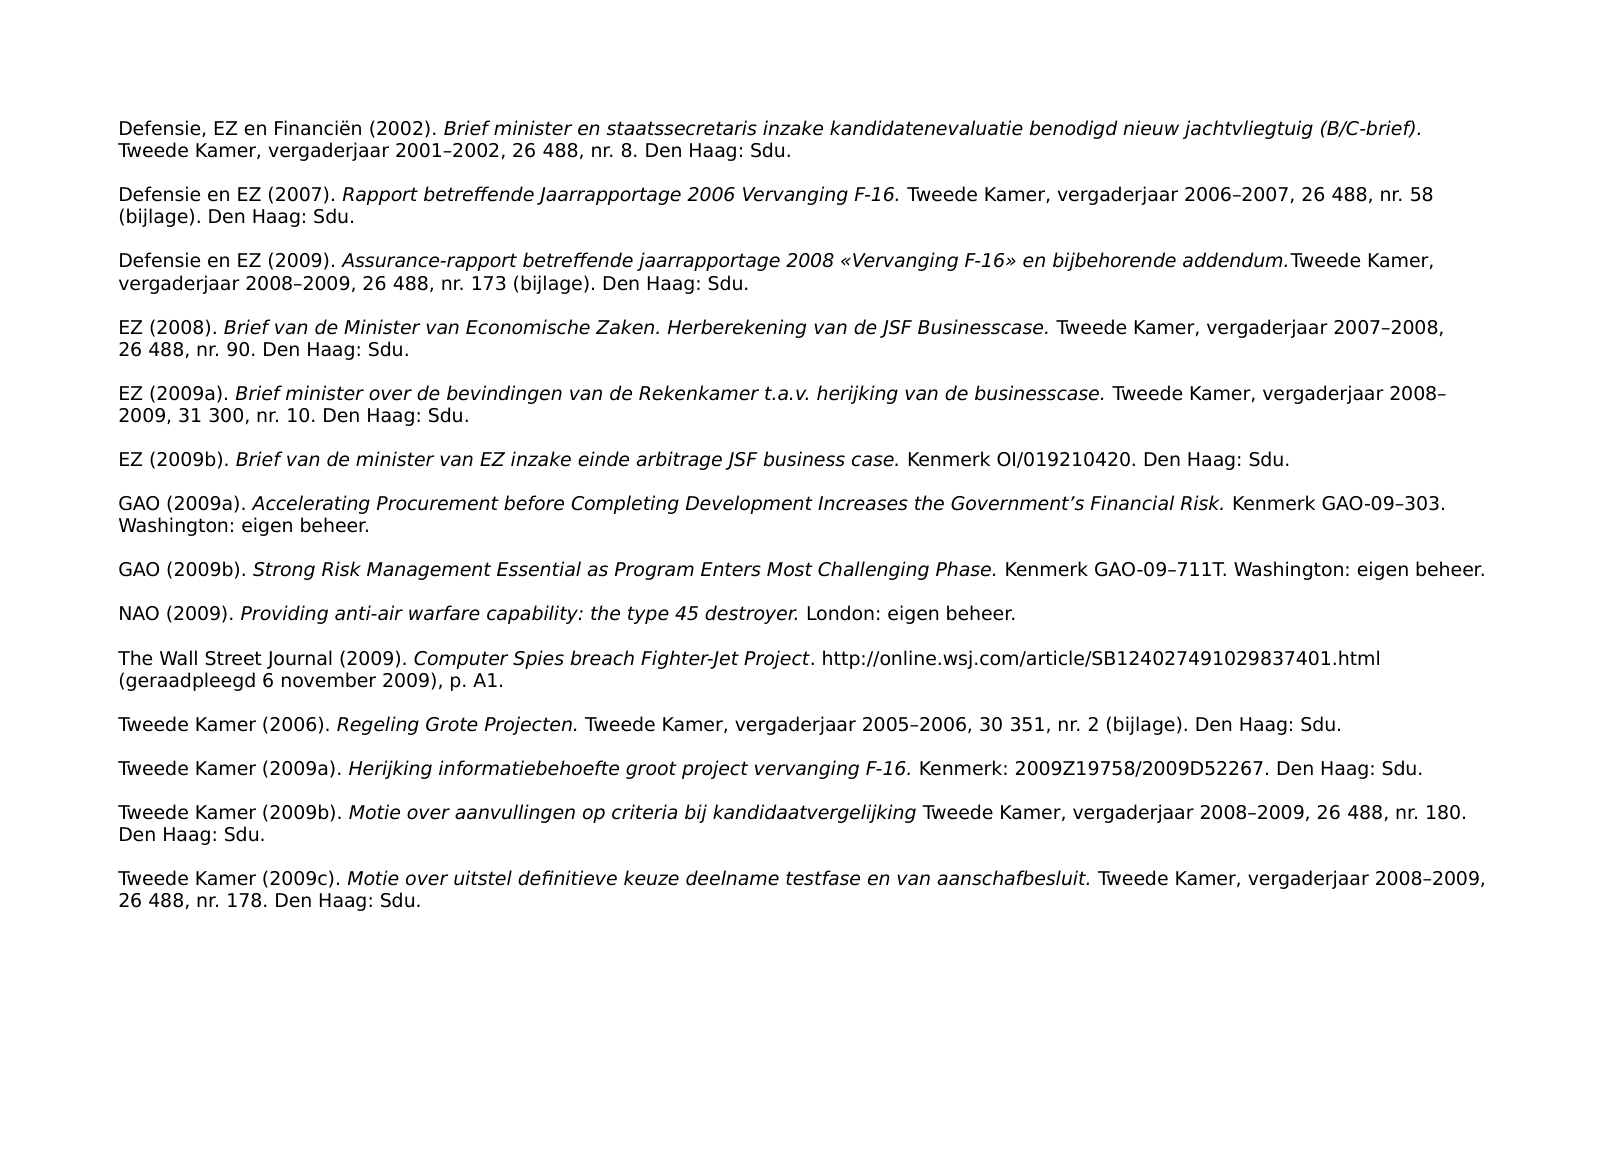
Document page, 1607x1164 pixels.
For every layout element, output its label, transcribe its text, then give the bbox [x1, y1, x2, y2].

text Defensie en EZ (2009). Assurance-rapport betreffende jaarrapportage 2008 «Vervanging F-16» en bijbehorende addendum.Tweede Kamer, vergaderjaar 2008–2009, 26 488, nr. 173 (bijlage). Den Haag: Sdu. [118, 250, 1488, 294]
text Tweede Kamer (2009a). Herijking informatiebehoefte groot project vervanging F-16. Kenmerk: 2009Z19758/2009D52267. Den Haag: Sdu. [118, 758, 1488, 780]
text GAO (2009a). Accelerating Procurement before Completing Development Increases the Government’s Financial Risk. Kenmerk GAO-09–303. Washington: eigen beheer. [118, 493, 1488, 537]
text Tweede Kamer (2009c). Motie over uitstel definitieve keuze deelname testfase en van aanschafbesluit. Tweede Kamer, vergaderjaar 2008–2009, 26 488, nr. 178. Den Haag: Sdu. [118, 868, 1488, 912]
text EZ (2009b). Brief van de minister van EZ inzake einde arbitrage JSF business case. Kenmerk OI/019210420. Den Haag: Sdu. [118, 449, 1488, 471]
text GAO (2009b). Strong Risk Management Essential as Program Enters Most Challenging Phase. Kenmerk GAO-09–711T. Washington: eigen beheer. [118, 559, 1488, 581]
text Defensie en EZ (2007). Rapport betreffende Jaarrapportage 2006 Vervanging F-16. Tweede Kamer, vergaderjaar 2006–2007, 26 488, nr. 58 (bijlage). Den Haag: Sdu. [118, 184, 1488, 228]
text Tweede Kamer (2009b). Motie over aanvullingen op criteria bij kandidaatvergelijking Tweede Kamer, vergaderjaar 2008–2009, 26 488, nr. 180. Den Haag: Sdu. [118, 802, 1488, 846]
text EZ (2009a). Brief minister over de bevindingen van de Rekenkamer t.a.v. herijking van de businesscase. Tweede Kamer, vergaderjaar 2008–2009, 31 300, nr. 10. Den Haag: Sdu. [118, 383, 1488, 427]
text Defensie, EZ en Financiën (2002). Brief minister en staatssecretaris inzake kandidatenevaluatie benodigd nieuw jachtvliegtuig (B/C-brief). Tweede Kamer, vergaderjaar 2001–2002, 26 488, nr. 8. Den Haag: Sdu. [118, 118, 1488, 162]
text EZ (2008). Brief van de Minister van Economische Zaken. Herberekening van de JSF Businesscase. Tweede Kamer, vergaderjaar 2007–2008, 26 488, nr. 90. Den Haag: Sdu. [118, 317, 1488, 361]
text Tweede Kamer (2006). Regeling Grote Projecten. Tweede Kamer, vergaderjaar 2005–2006, 30 351, nr. 2 (bijlage). Den Haag: Sdu. [118, 714, 1488, 736]
text NAO (2009). Providing anti-air warfare capability: the type 45 destroyer. London: eigen beheer. [118, 603, 1488, 625]
text The Wall Street Journal (2009). Computer Spies breach Fighter-Jet Project. http://online.wsj.com/article/SB124027491029837401.html (geraadpleegd 6 november 2009), p. A1. [118, 647, 1488, 691]
